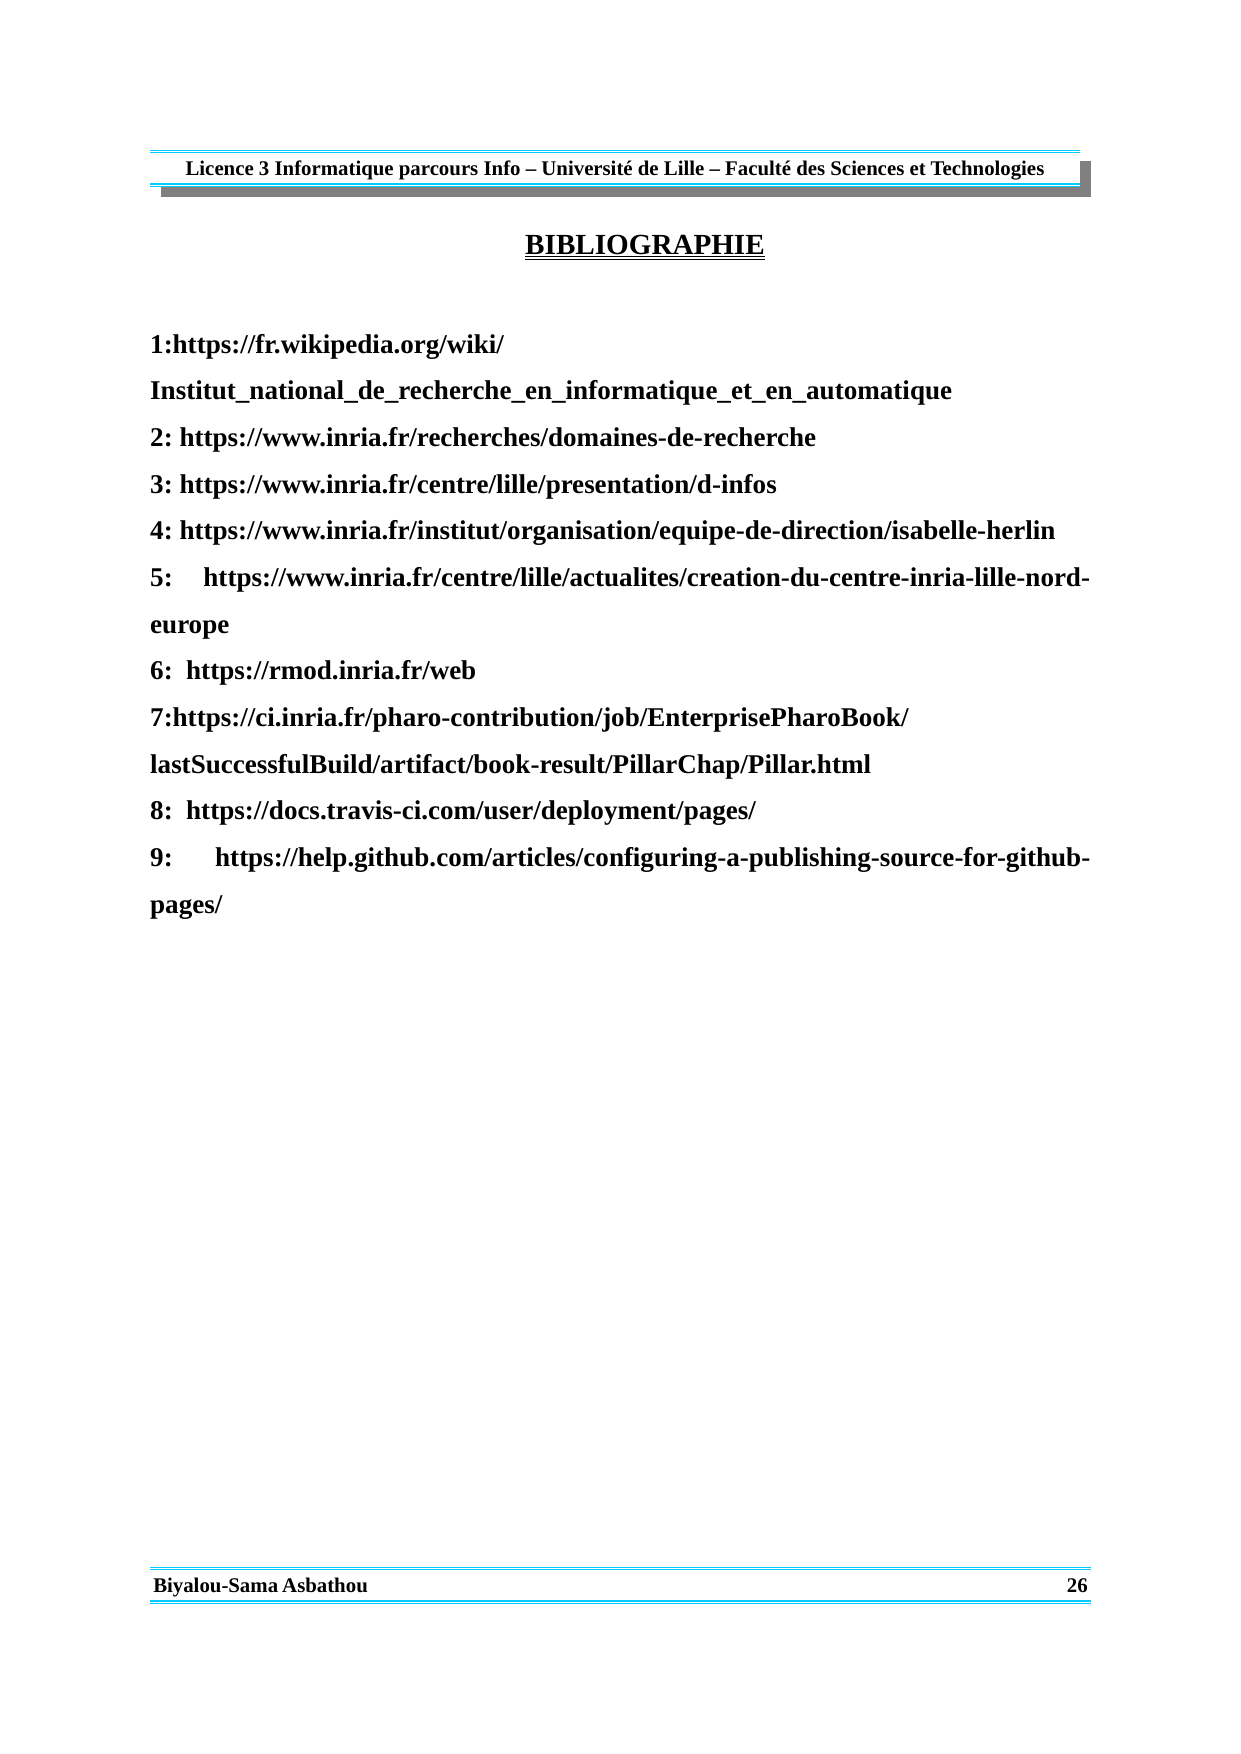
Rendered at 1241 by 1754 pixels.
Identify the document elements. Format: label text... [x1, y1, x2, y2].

text 3: https://www.inria.fr/centre/lille/presentation/d-infos [150, 468, 1091, 499]
text 8: https://docs.travis-ci.com/user/deployment/pages/ [150, 794, 1091, 826]
text 1:https://fr.wikipedia.org/wiki/Institut_national_de_recherche_en_informatique_et_en_automatique [150, 328, 1091, 406]
text 4: https://www.inria.fr/institut/organisation/equipe-de-direction/isabelle-herlin [150, 514, 1091, 546]
text 9: https://help.github.com/articles/configuring-a-publishing-source-for-github-pages/ [150, 841, 1091, 919]
text BIBLIOGRAPHIE [150, 227, 1091, 261]
text 5: https://www.inria.fr/centre/lille/actualites/creation-du-centre-inria-lille-nord-europe [150, 561, 1091, 639]
text 6: https://rmod.inria.fr/web [150, 654, 1091, 686]
text 2: https://www.inria.fr/recherches/domaines-de-recherche [150, 421, 1091, 452]
text 7:https://ci.inria.fr/pharo-contribution/job/EnterprisePharoBook/lastSuccessfulBuild/artifact/book-result/PillarChap/Pillar.html [150, 701, 1091, 779]
